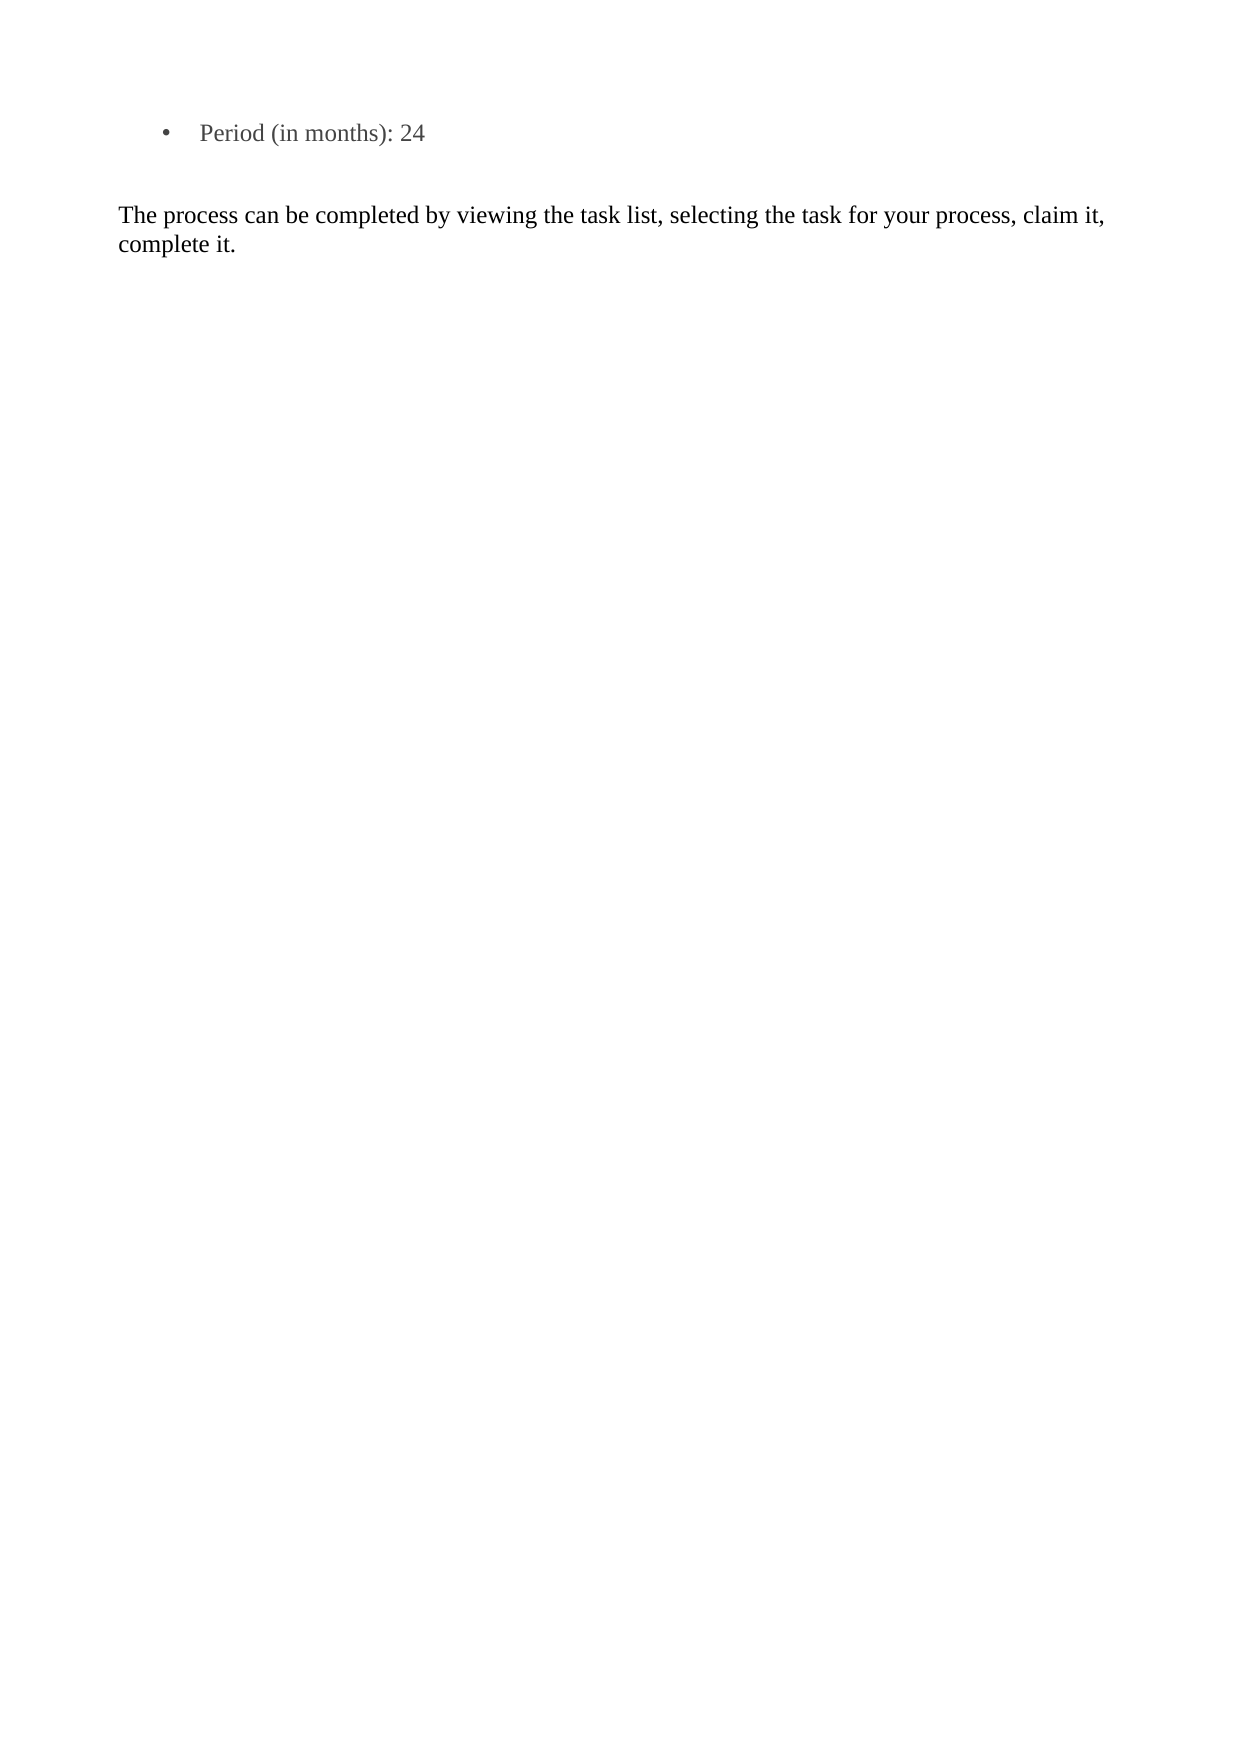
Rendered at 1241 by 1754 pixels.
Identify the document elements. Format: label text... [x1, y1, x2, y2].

text The process can be completed by viewing the task list, selecting the task for your process, claim it, complete it. [118, 201, 1122, 258]
list Period (in months): 24 [162, 118, 1122, 147]
